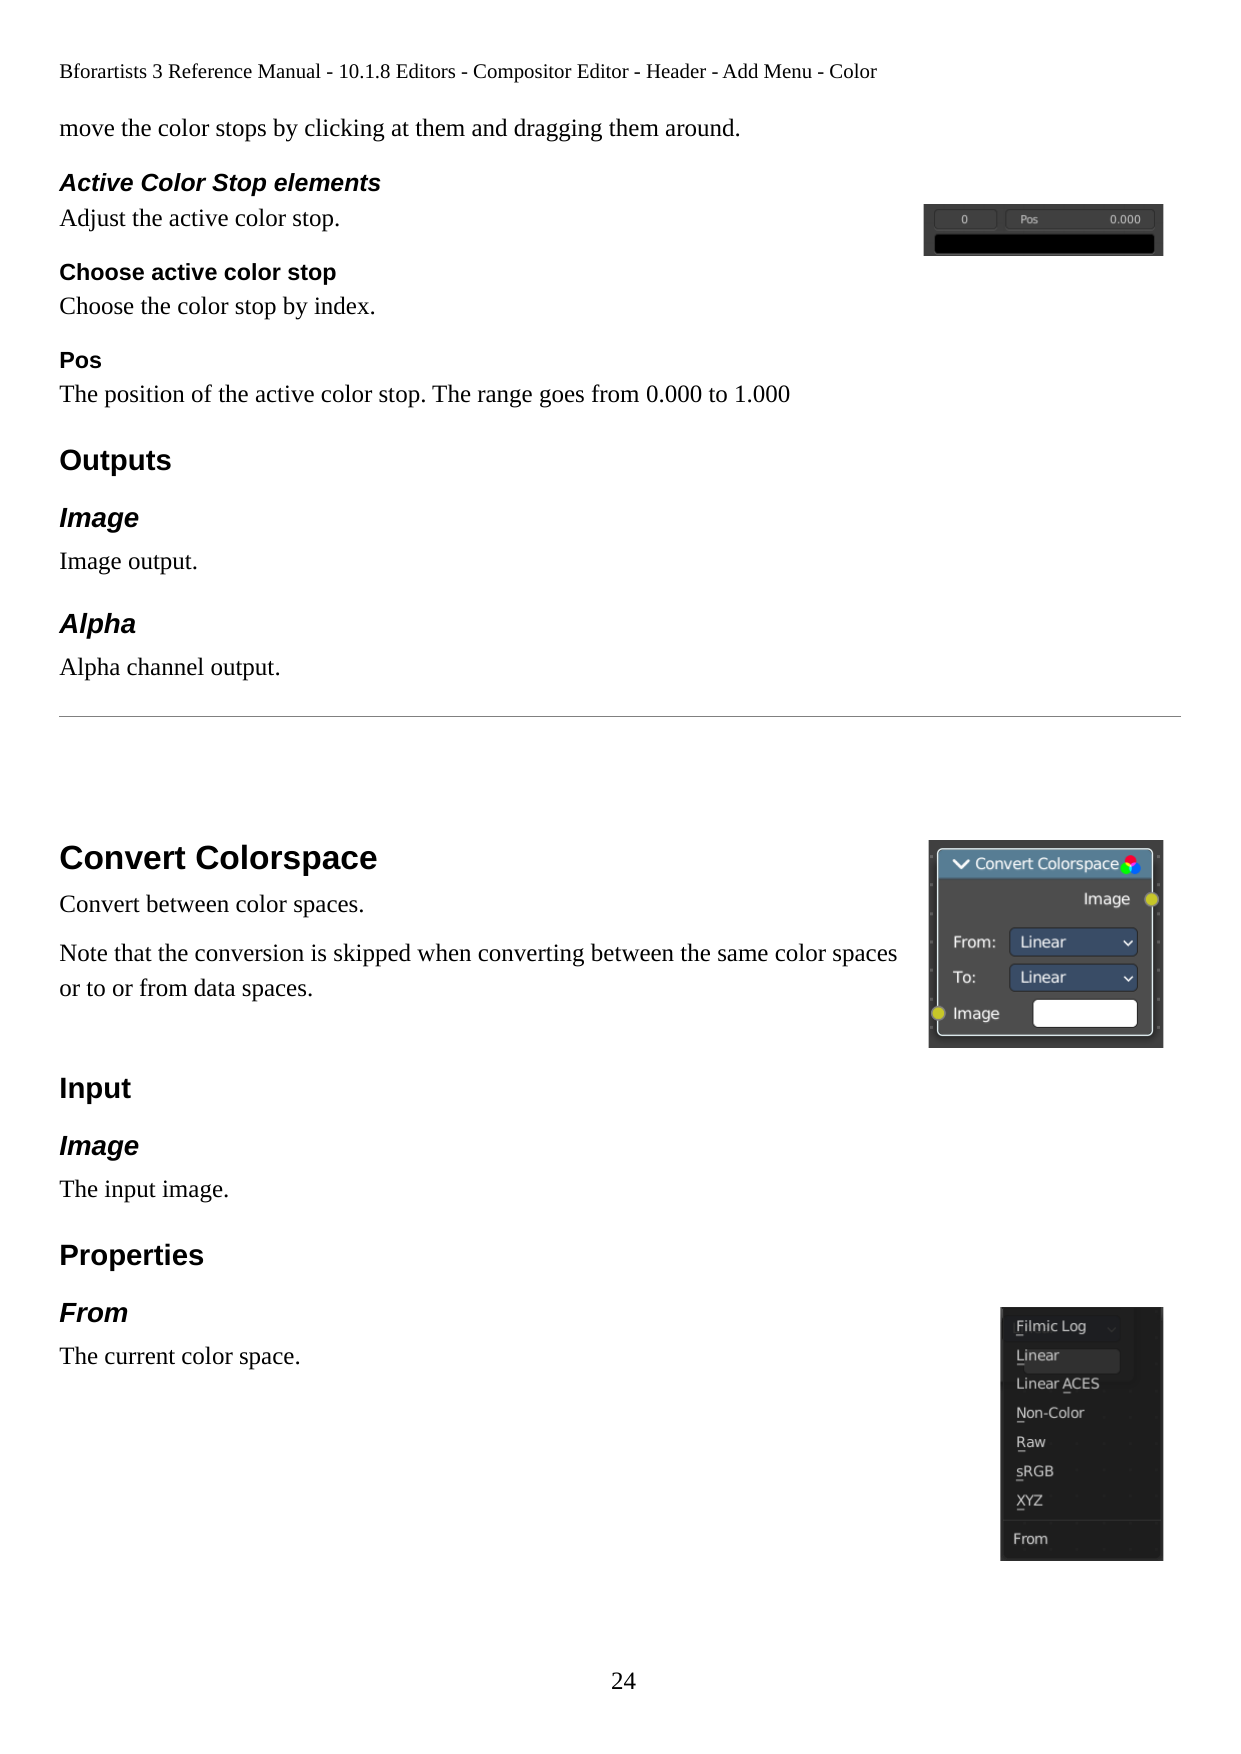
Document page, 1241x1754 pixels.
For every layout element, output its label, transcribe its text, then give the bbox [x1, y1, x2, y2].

text The position of the active color stop. The range goes from 0.000 to 1.000 [59, 379, 1181, 408]
subtitle Pos [59, 346, 1181, 373]
subtitle Image [59, 1130, 1181, 1162]
picture [1000, 1307, 1164, 1561]
text Choose the color stop by index. [59, 291, 1181, 320]
subtitle Convert Colorspace [59, 838, 1181, 877]
text The input image. [59, 1174, 1181, 1203]
subtitle Choose active color stop [59, 258, 1181, 285]
text Adjust the active color stop. [59, 203, 1181, 231]
subtitle Active Color Stop elements [59, 168, 1181, 196]
subtitle Alpha [59, 608, 1181, 639]
subtitle Image [59, 502, 1181, 534]
text move the color stops by clicking at them and dragging them around. [59, 113, 1181, 141]
subtitle Input [59, 1071, 1181, 1105]
text Note that the conversion is skipped when converting between the same color spaces or to or from data spaces. [59, 938, 928, 1036]
text The current color space. [59, 1341, 1000, 1369]
text Image output. [59, 546, 1181, 575]
text Convert between color spaces. [59, 889, 928, 918]
picture [923, 204, 1164, 256]
picture [928, 840, 1164, 1048]
subtitle Outputs [59, 443, 1181, 477]
text Alpha channel output. [59, 652, 1181, 681]
subtitle Properties [59, 1238, 1181, 1271]
subtitle From [59, 1296, 1181, 1328]
